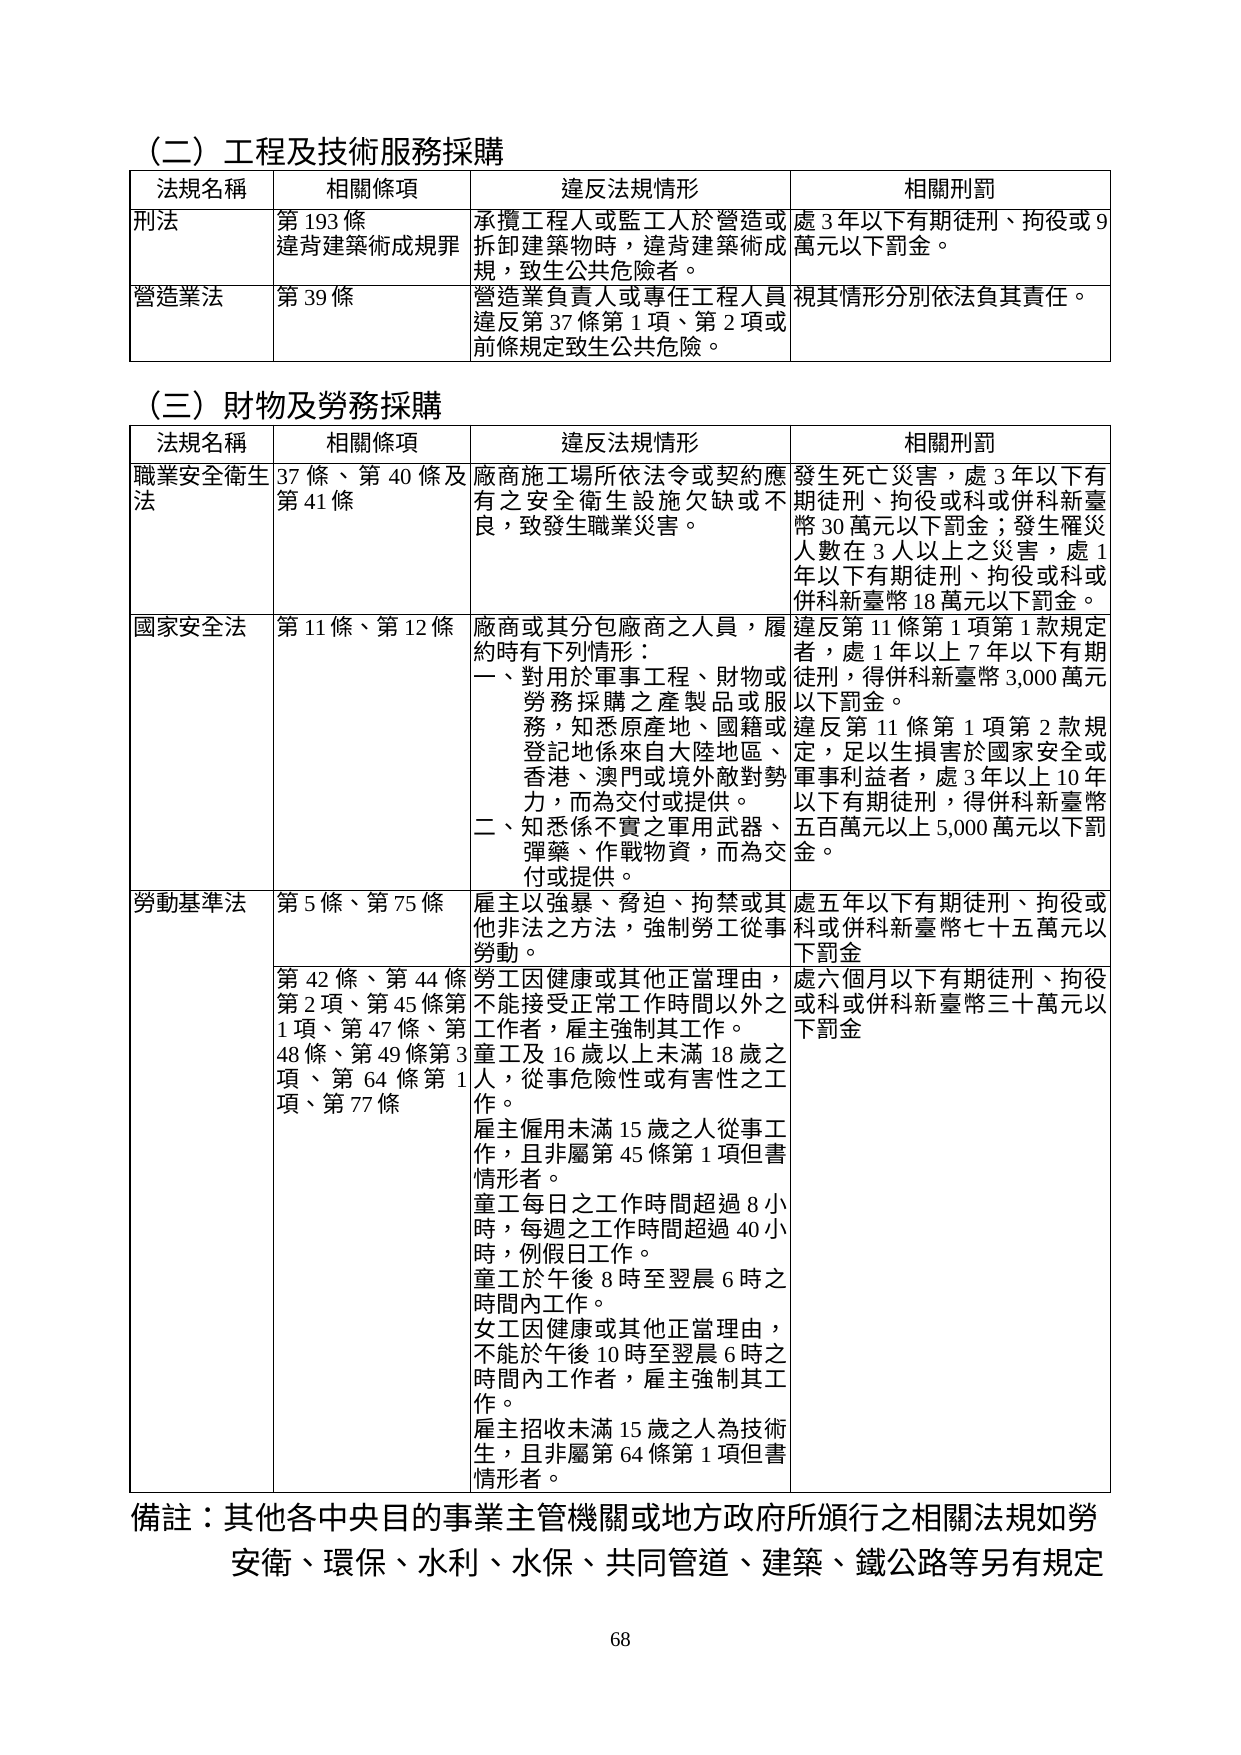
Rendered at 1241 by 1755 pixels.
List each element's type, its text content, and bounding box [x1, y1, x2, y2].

table_cell 第193條 違背建築術成規罪 [274, 210, 470, 285]
text （三）財物及勞務採購 [130, 362, 1110, 424]
table_cell 承攬工程人或監工人於營造或拆卸建築物時，違背建築術成規，致生公共危險者。 [471, 210, 790, 285]
table_cell 營造業法 [131, 286, 273, 361]
table_cell 處六個月以下有期徒刑、拘役或科或併科新臺幣三十萬元以下罰金 [791, 967, 1110, 1492]
table_cell 視其情形分別依法負其責任。 [791, 286, 1110, 361]
table_cell 第11條、第12條 [274, 615, 470, 890]
table_cell 勞動基準法 [131, 891, 273, 1492]
text 備註：其他各中央目的事業主管機關或地方政府所頒行之相關法規如勞安衛、環保、水利、水保、共同管道、建築、鐵公路等另有規定 [130, 1493, 1110, 1584]
text （二）工程及技術服務採購 [130, 108, 1110, 170]
table_cell 營造業負責人或專任工程人員違反第37條第1項、第2項或前條規定致生公共危險。 [471, 286, 790, 361]
table_cell 處3年以下有期徒刑、拘役或9萬元以下罰金。 [791, 210, 1110, 285]
table_cell 廠商施工場所依法令或契約應有之安全衛生設施欠缺或不良，致發生職業災害。 [471, 464, 790, 614]
table_cell 刑法 [131, 210, 273, 285]
table_cell 發生死亡災害，處3年以下有期徒刑、拘役或科或併科新臺幣30萬元以下罰金；發生罹災人數在3人以上之災害，處1年以下有期徒刑、拘役或科或併科新臺幣18萬元以下罰金。 [791, 464, 1110, 614]
table_header 違反法規情形 [471, 426, 790, 463]
table_cell 第42條、第44條第2項、第45條第1項、第47條、第48條、第49條第3項、第64條第1項、第77條 [274, 967, 470, 1492]
table_header 相關刑罰 [791, 426, 1110, 463]
table_cell 職業安全衛生法 [131, 464, 273, 614]
table_cell 處五年以下有期徒刑、拘役或科或併科新臺幣七十五萬元以下罰金 [791, 891, 1110, 966]
table_cell 廠商或其分包廠商之人員，履約時有下列情形： 一、對用於軍事工程、財物或勞務採購之產製品或服務，知悉原產地、國籍或登記地係來自大陸地區、香港、澳門或境外敵對勢力，而為交付或提供。 二、知悉係不實之軍用武器、彈藥、作戰物資，而為交付或提供。 [471, 615, 790, 890]
table_header 違反法規情形 [471, 171, 790, 209]
table_cell 37條、第40條及第41條 [274, 464, 470, 614]
table_header 相關刑罰 [791, 171, 1110, 209]
table_cell 國家安全法 [131, 615, 273, 890]
table_header 相關條項 [274, 171, 470, 209]
table_cell 勞工因健康或其他正當理由，不能接受正常工作時間以外之工作者，雇主強制其工作。 童工及16歲以上未滿18歲之人，從事危險性或有害性之工作。 雇主僱用未滿15歲之人從事工作，且非屬第45條第1項但書情形者。 童工每日之工作時間超過8小時，每週之工作時間超過40小時，例假日工作。 童工於午後8時至翌晨6時之時間內工作。 女工因健康或其他正當理由，不能於午後10時至翌晨6時之時間內工作者，雇主強制其工作。 雇主招收未滿15歲之人為技術生，且非屬第64條第1項但書情形者。 [471, 967, 790, 1492]
table_header 相關條項 [274, 426, 470, 463]
table_cell 違反第11條第1項第1款規定者，處1年以上7年以下有期徒刑，得併科新臺幣3,000萬元以下罰金。 違反第11條第1項第2款規定，足以生損害於國家安全或軍事利益者，處3年以上10年以下有期徒刑，得併科新臺幣五百萬元以上5,000萬元以下罰金。 [791, 615, 1110, 890]
table_header 法規名稱 [131, 426, 273, 463]
table_header 法規名稱 [131, 171, 273, 209]
table_cell 第5條、第75條 [274, 891, 470, 966]
table_cell 雇主以強暴、脅迫、拘禁或其他非法之方法，強制勞工從事勞動。 [471, 891, 790, 966]
table_cell 第39條 [274, 286, 470, 361]
